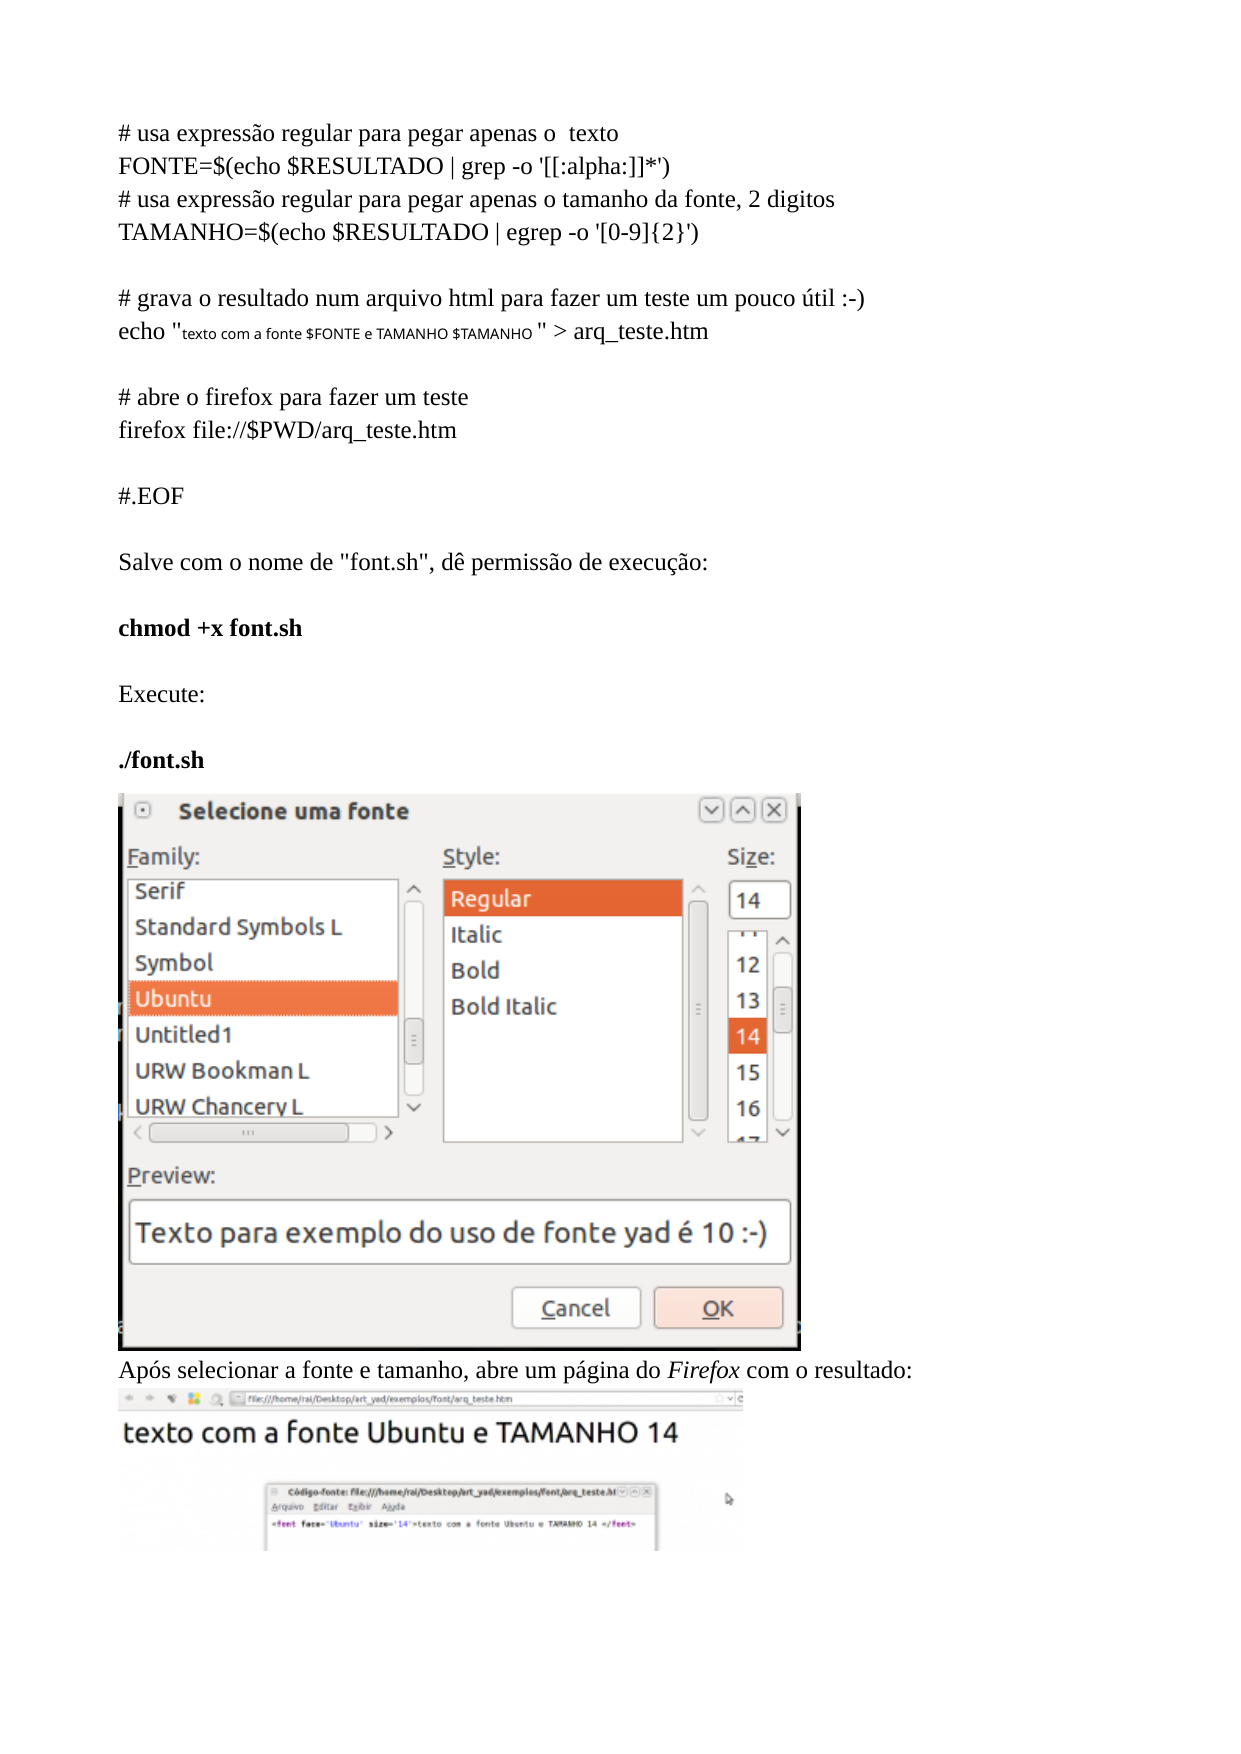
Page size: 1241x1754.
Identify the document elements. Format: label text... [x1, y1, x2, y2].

text Salve com o nome de "font.sh", dê permissão de execução: chmod +x font.sh Execute: ./font.sh [118, 514, 1122, 774]
picture [118, 793, 801, 1351]
picture [118, 1388, 744, 1551]
text # usa expressão regular para pegar apenas o texto FONTE=$(echo $RESULTADO | grep -o '[[:alpha:]]*') # usa expressão regular para pegar apenas o tamanho da fonte, 2 digitos TAMANHO=$(echo $RESULTADO | egrep -o '[0-9]{2}') # grava o resultado num arquivo html para fazer um teste um pouco útil :-) echo "texto com a fonte $FONTE e TAMANHO $TAMANHO " > arq_teste.htm # abre o firefox para fazer um teste firefox file://$PWD/arq_teste.htm #.EOF [118, 118, 1122, 510]
text Após selecionar a fonte e tamanho, abre um página do Firefox com o resultado: [118, 1355, 1122, 1384]
